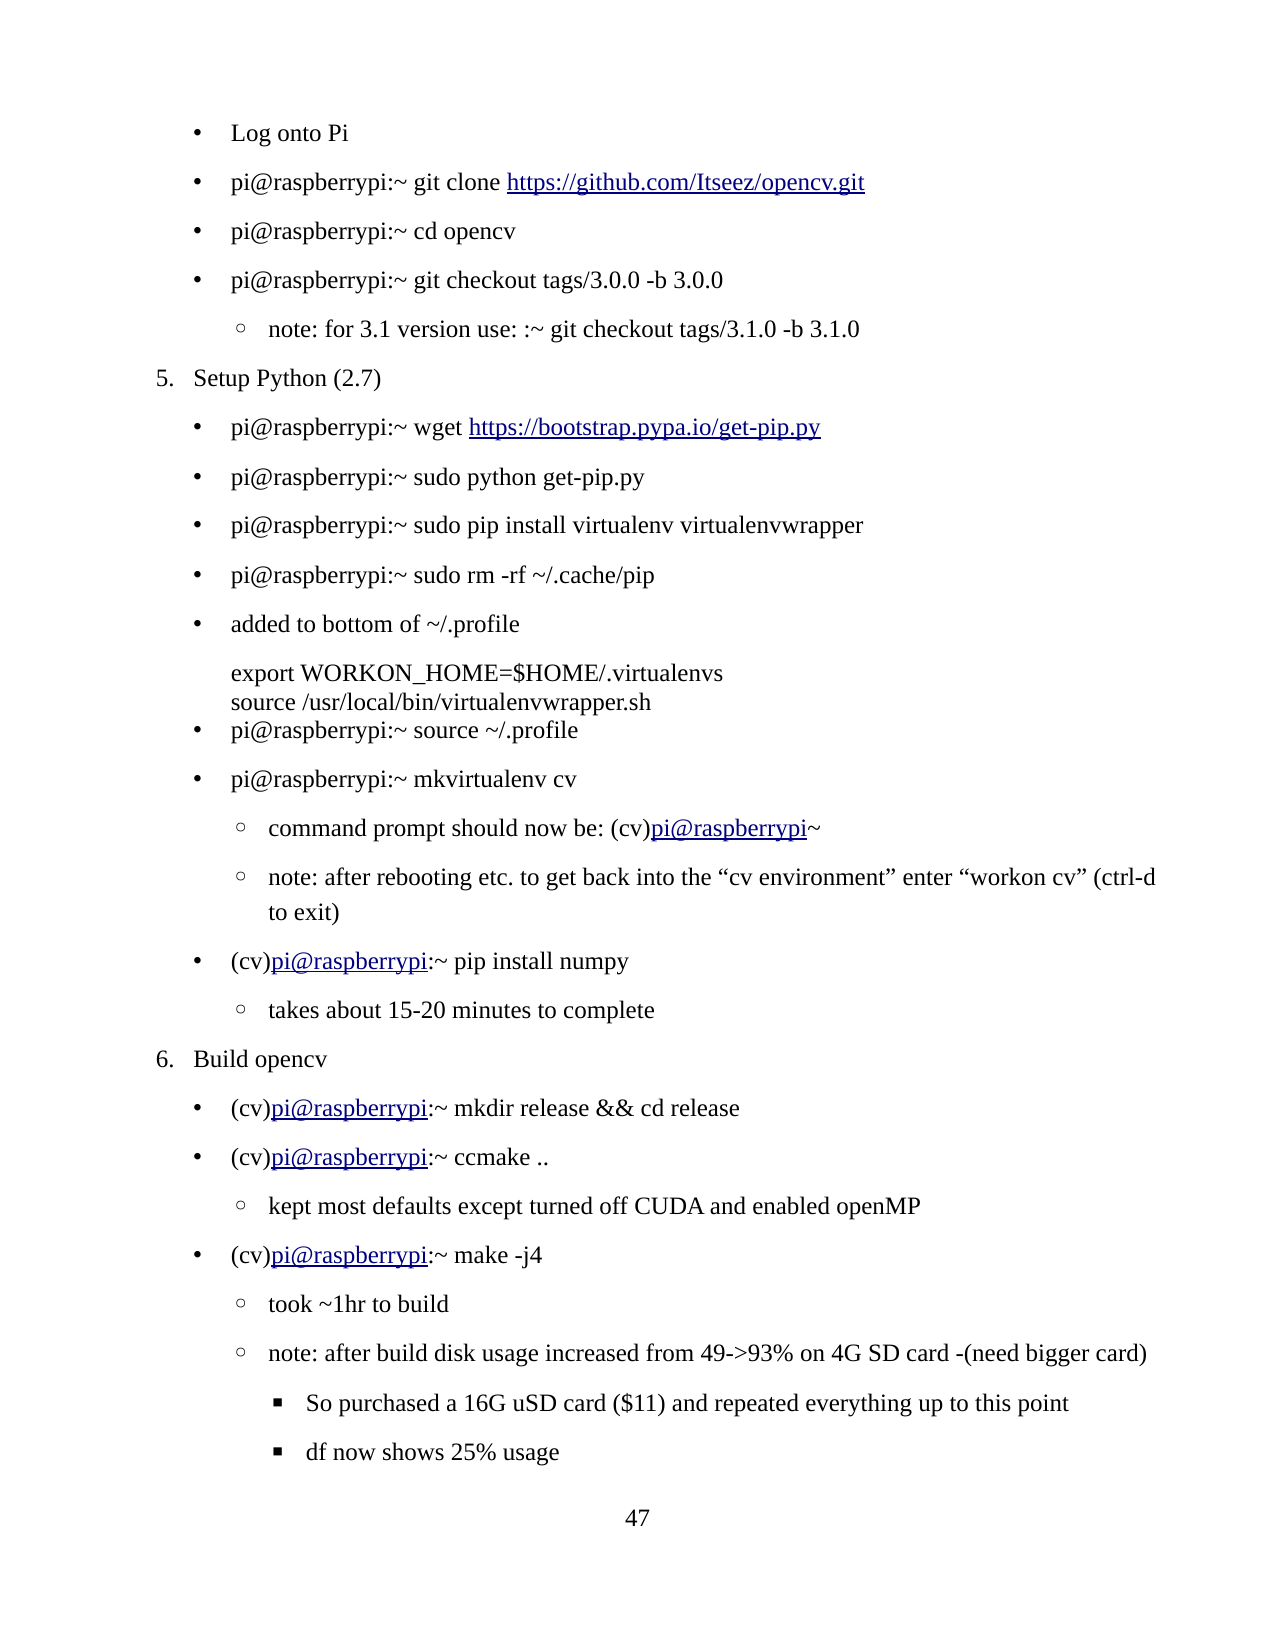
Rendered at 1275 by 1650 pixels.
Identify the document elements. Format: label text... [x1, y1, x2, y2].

list Setup Python (2.7) [156, 363, 1157, 392]
list took ~1hr to build [231, 1289, 1157, 1318]
list command prompt should now be: (cv)pi@raspberrypi~ [231, 813, 1157, 842]
list note: for 3.1 version use: :~ git checkout tags/3.1.0 -b 3.1.0 [231, 314, 1157, 343]
list added to bottom of ~/.profile [193, 609, 1157, 637]
list pi@raspberrypi:~ source ~/.profile [193, 715, 1157, 744]
list pi@raspberrypi:~ mkvirtualenv cv [193, 764, 1157, 793]
list kept most defaults except turned off CUDA and enabled openMP [231, 1191, 1157, 1220]
list pi@raspberrypi:~ sudo rm -rf ~/.cache/pip [193, 560, 1157, 588]
list Build opencv [156, 1044, 1157, 1073]
list pi@raspberrypi:~ git clone https://github.com/Itseez/opencv.git [193, 167, 1157, 196]
list pi@raspberrypi:~ sudo pip install virtualenv virtualenvwrapper [193, 511, 1157, 539]
list pi@raspberrypi:~ wget https://bootstrap.pypa.io/get-pip.py [193, 412, 1157, 441]
list Log onto Pi [193, 118, 1157, 147]
list (cv)pi@raspberrypi:~ pip install numpy [193, 946, 1157, 975]
list export WORKON_HOME=$HOME/.virtualenvs [193, 658, 1157, 687]
list note: after rebooting etc. to get back into the “cv environment” enter “workon cv” (ctrl-d to exit) [231, 862, 1157, 926]
list note: after build disk usage increased from 49->93% on 4G SD card -(need bigger card) [231, 1338, 1157, 1367]
list df now shows 25% usage [268, 1437, 1157, 1465]
list takes about 15-20 minutes to complete [231, 995, 1157, 1024]
list (cv)pi@raspberrypi:~ ccmake .. [193, 1142, 1157, 1171]
list source /usr/local/bin/virtualenvwrapper.sh [193, 687, 1157, 715]
list (cv)pi@raspberrypi:~ mkdir release && cd release [193, 1093, 1157, 1122]
list pi@raspberrypi:~ cd opencv [193, 216, 1157, 245]
list pi@raspberrypi:~ sudo python get-pip.py [193, 462, 1157, 490]
list So purchased a 16G uSD card ($11) and repeated everything up to this point [268, 1388, 1157, 1416]
list pi@raspberrypi:~ git checkout tags/3.0.0 -b 3.0.0 [193, 265, 1157, 294]
list (cv)pi@raspberrypi:~ make -j4 [193, 1240, 1157, 1269]
